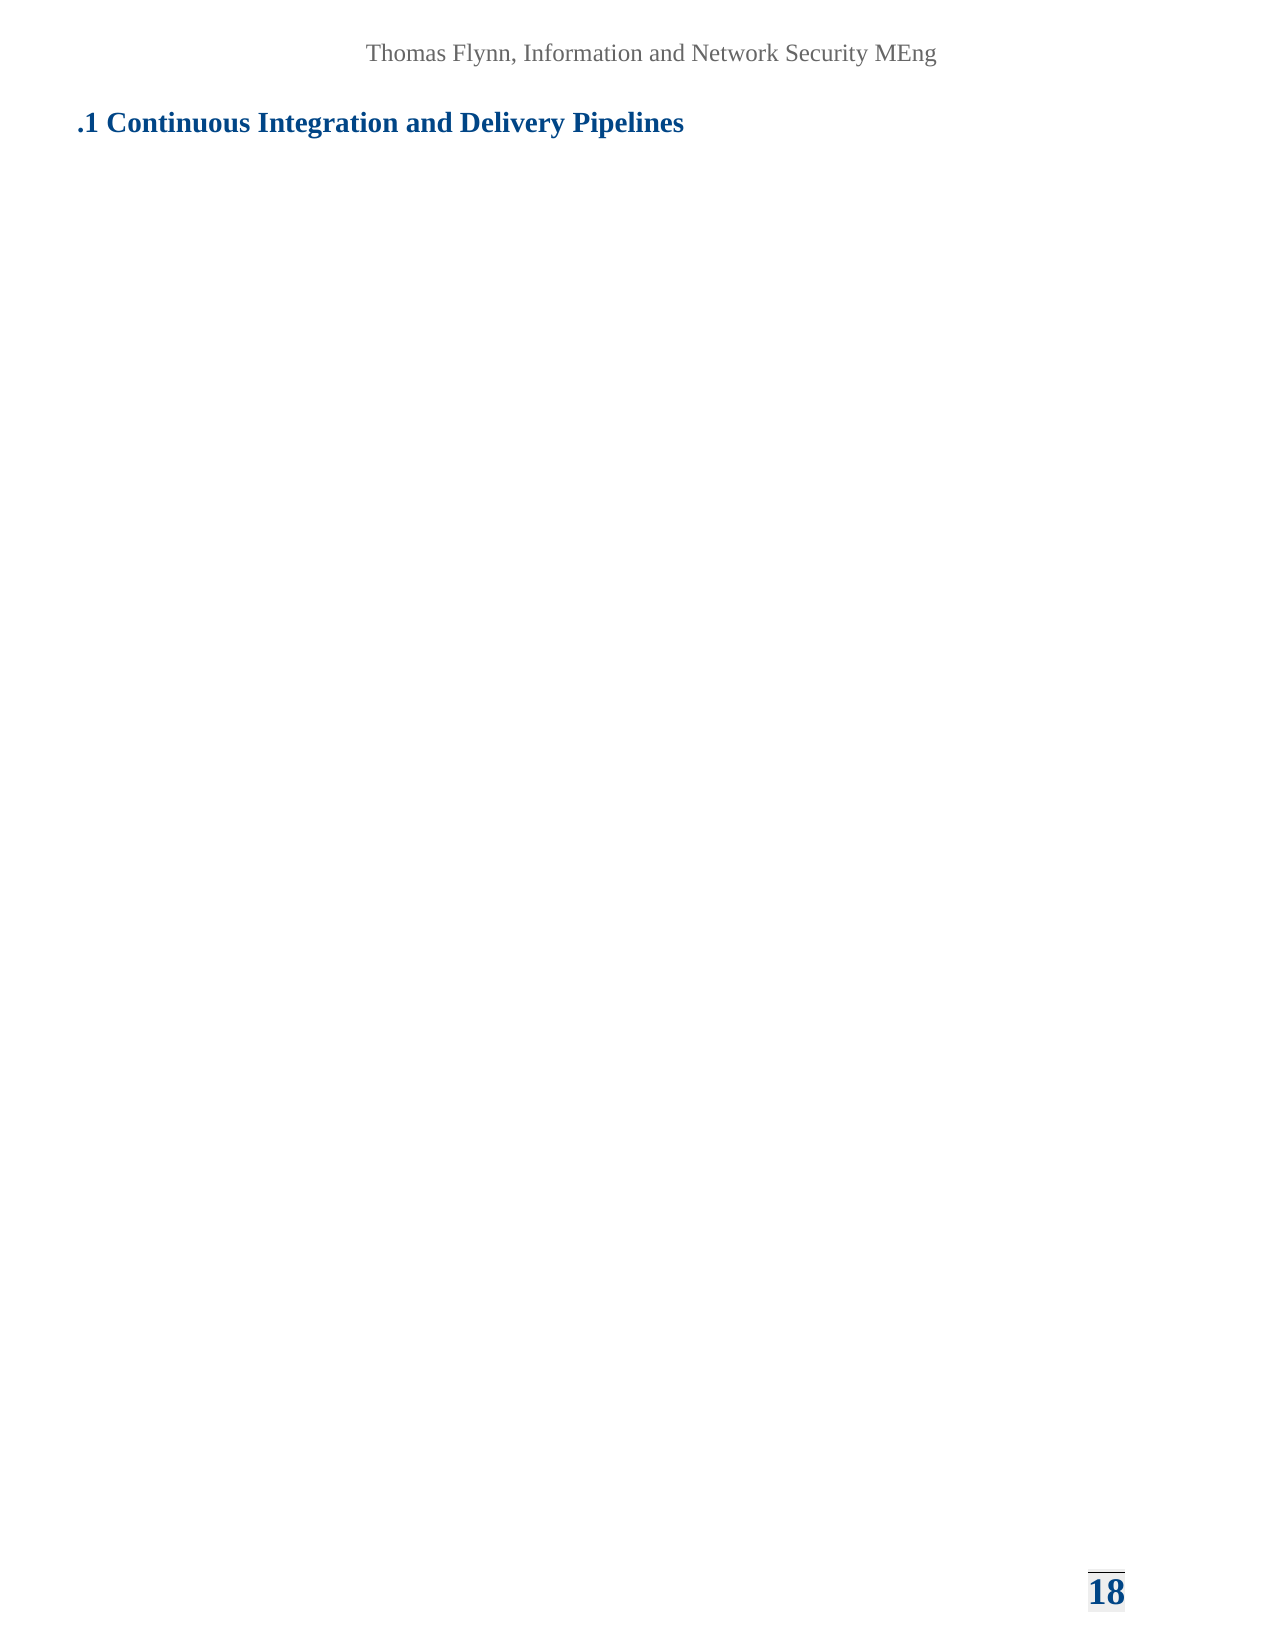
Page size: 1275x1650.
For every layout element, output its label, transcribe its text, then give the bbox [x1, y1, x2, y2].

subtitle .1 Continuous Integration and Delivery Pipelines [74, 105, 1125, 138]
